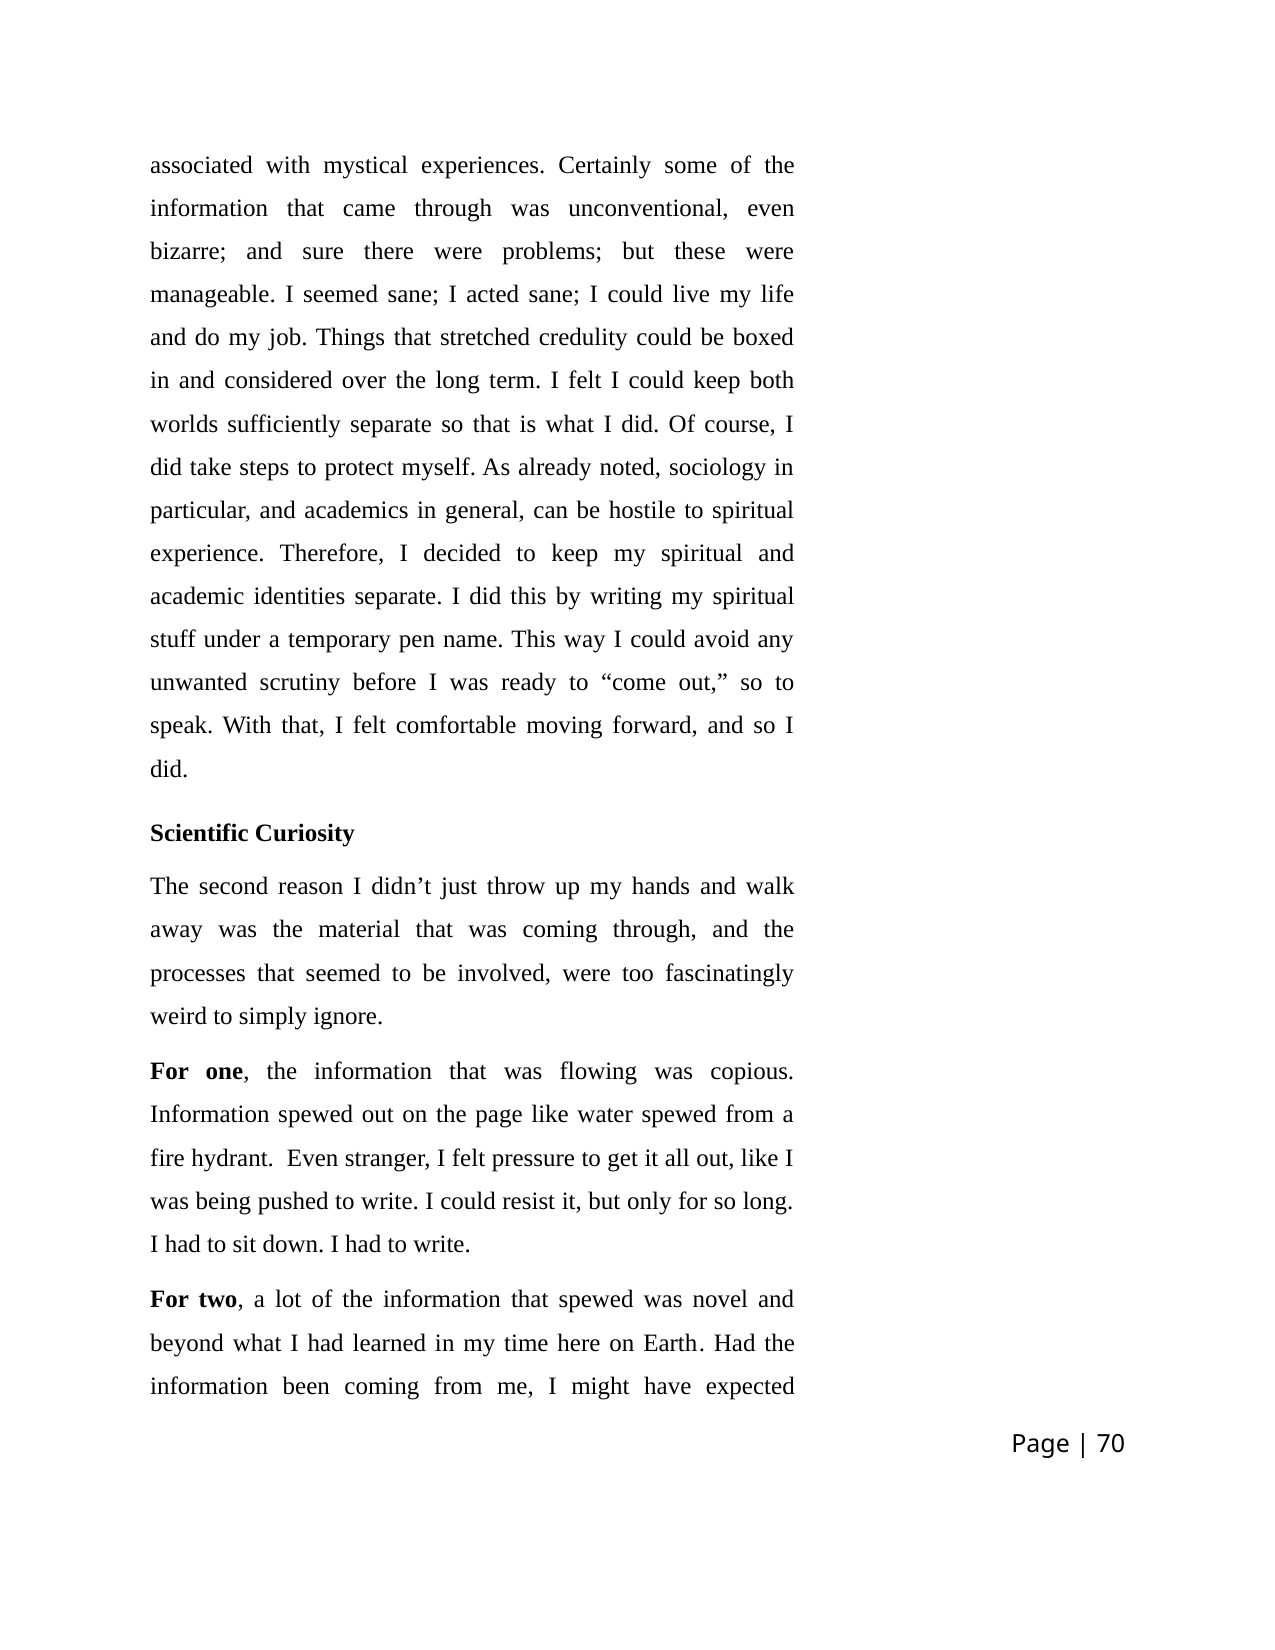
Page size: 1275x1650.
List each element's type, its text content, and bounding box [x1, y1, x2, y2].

subtitle Scientific Curiosity [150, 818, 795, 846]
text associated with mystical experiences. Certainly some of the information that came through was unconventional, even bizarre; and sure there were problems; but these were manageable. I seemed sane; I acted sane; I could live my life and do my job. Things that stretched credulity could be boxed in and considered over the long term. I felt I could keep both worlds sufficiently separate so that is what I did. Of course, I did take steps to protect myself. As already noted, sociology in particular, and academics in general, can be hostile to spiritual experience. Therefore, I decided to keep my spiritual and academic identities separate. I did this by writing my spiritual stuff under a temporary pen name. This way I could avoid any unwanted scrutiny before I was ready to “come out,” so to speak. With that, I felt comfortable moving forward, and so I did. [150, 150, 795, 782]
text The second reason I didn’t just throw up my hands and walk away was the material that was coming through, and the processes that seemed to be involved, were too fascinatingly weird to simply ignore. [150, 871, 795, 1029]
text For one, the information that was flowing was copious. Information spewed out on the page like water spewed from a fire hydrant. Even stranger, I felt pressure to get it all out, like I was being pushed to write. I could resist it, but only for so long. I had to sit down. I had to write. [150, 1056, 795, 1258]
text For two, a lot of the information that spewed was novel and beyond what I had learned in my time here on Earth. Had the information been coming from me, I might have expected [150, 1284, 795, 1399]
